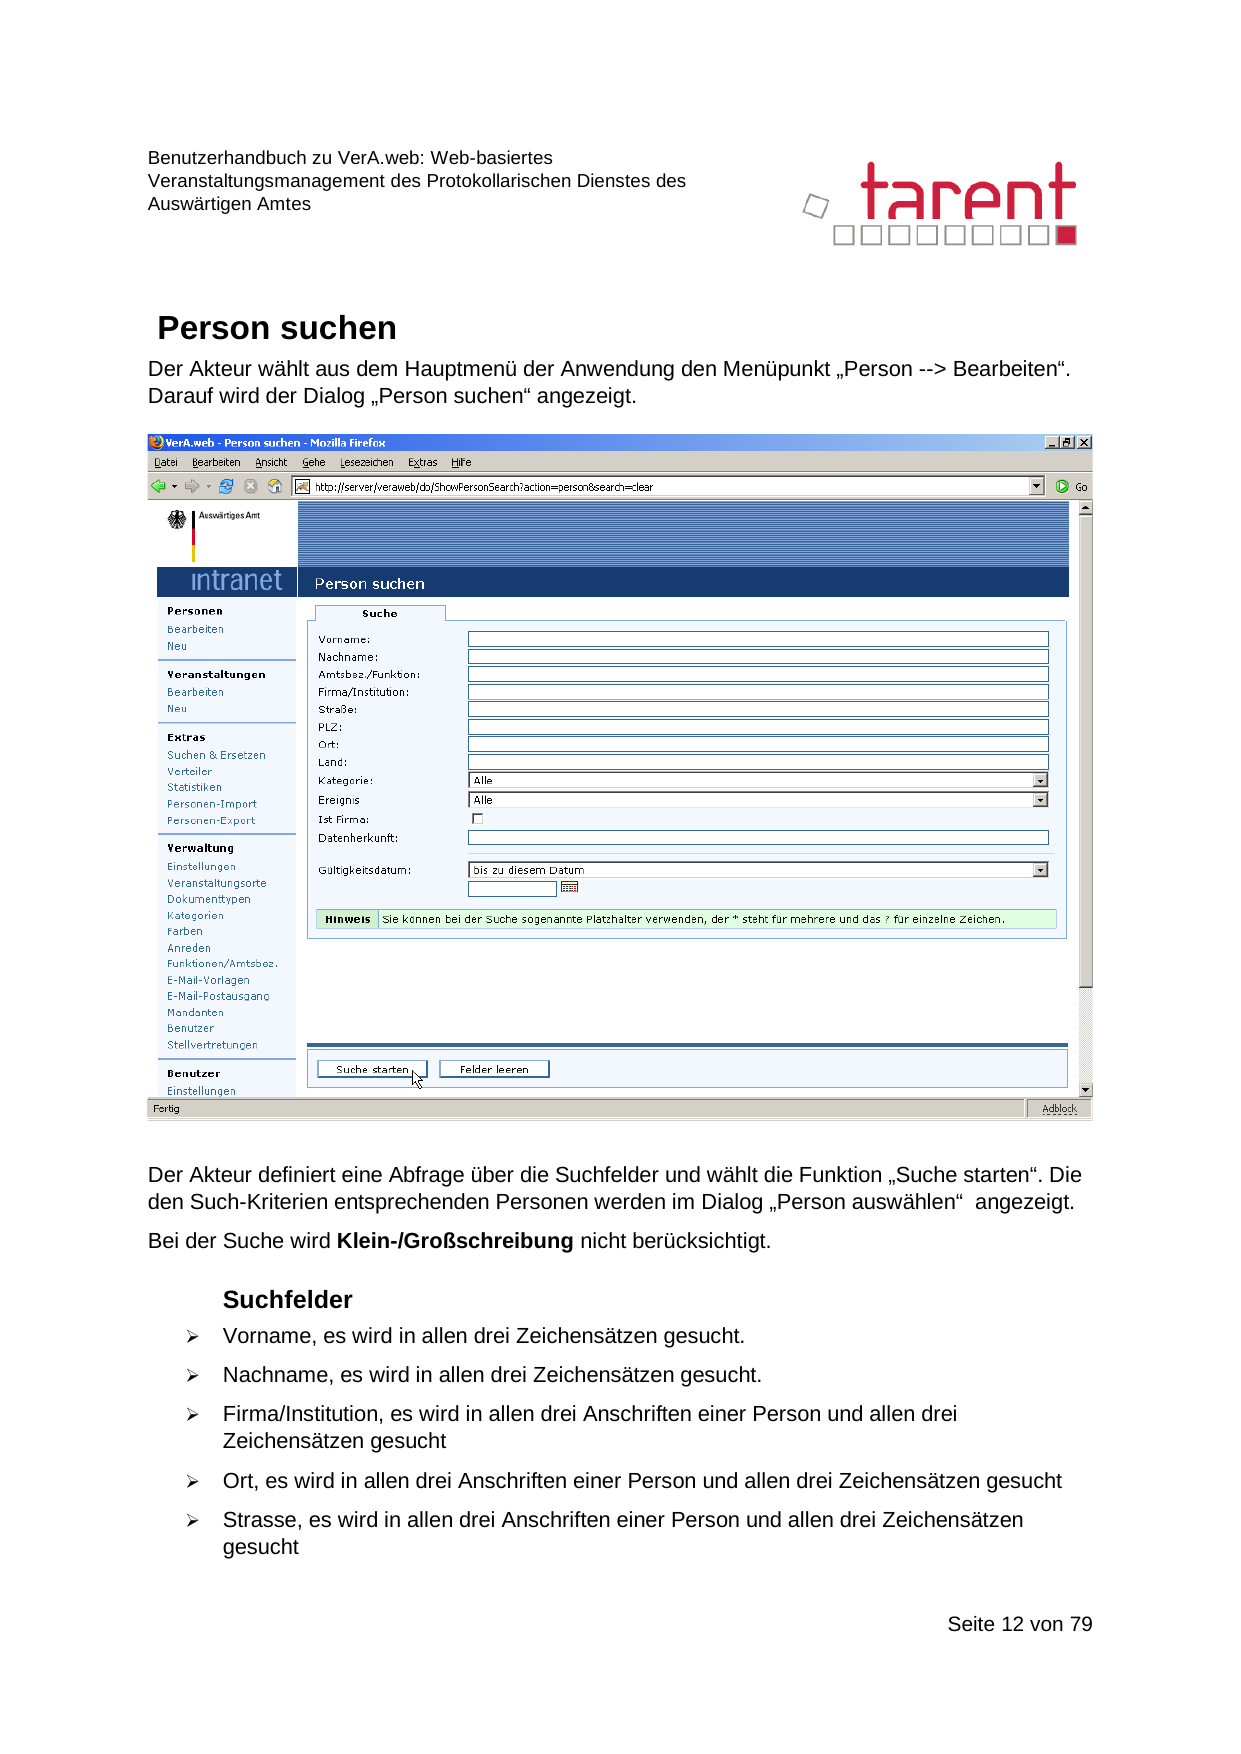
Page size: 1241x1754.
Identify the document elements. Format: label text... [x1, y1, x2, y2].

list Strasse, es wird in allen drei Anschriften einer Person und allen drei Zeichensätzen gesucht [185, 1507, 1092, 1559]
subtitle Suchfelder [148, 1286, 1092, 1314]
list Ort, es wird in allen drei Anschriften einer Person und allen drei Zeichensätzen gesucht [185, 1468, 1092, 1492]
text Bei der Suche wird Klein-/Großschreibung nicht berücksichtigt. [148, 1229, 1092, 1253]
list Firma/Institution, es wird in allen drei Anschriften einer Person und allen drei Zeichensätzen gesucht [185, 1402, 1092, 1453]
list Vorname, es wird in allen drei Zeichensätzen gesucht. [185, 1323, 1092, 1347]
subtitle Person suchen [148, 309, 1092, 346]
text Der Akteur definiert eine Abfrage über die Suchfelder und wählt die Funktion „Suche starten“. Die den Such-Kriterien entsprechenden Personen werden im Dialog „Person auswählen“ angezeigt. [148, 1163, 1092, 1214]
picture [790, 151, 1091, 255]
picture [147, 434, 1093, 1121]
text Der Akteur wählt aus dem Hauptmenü der Anwendung den Menüpunkt „Person --> Bearbeiten“. Darauf wird der Dialog „Person suchen“ angezeigt. [148, 356, 1092, 434]
list Nachname, es wird in allen drei Zeichensätzen gesucht. [185, 1362, 1092, 1387]
